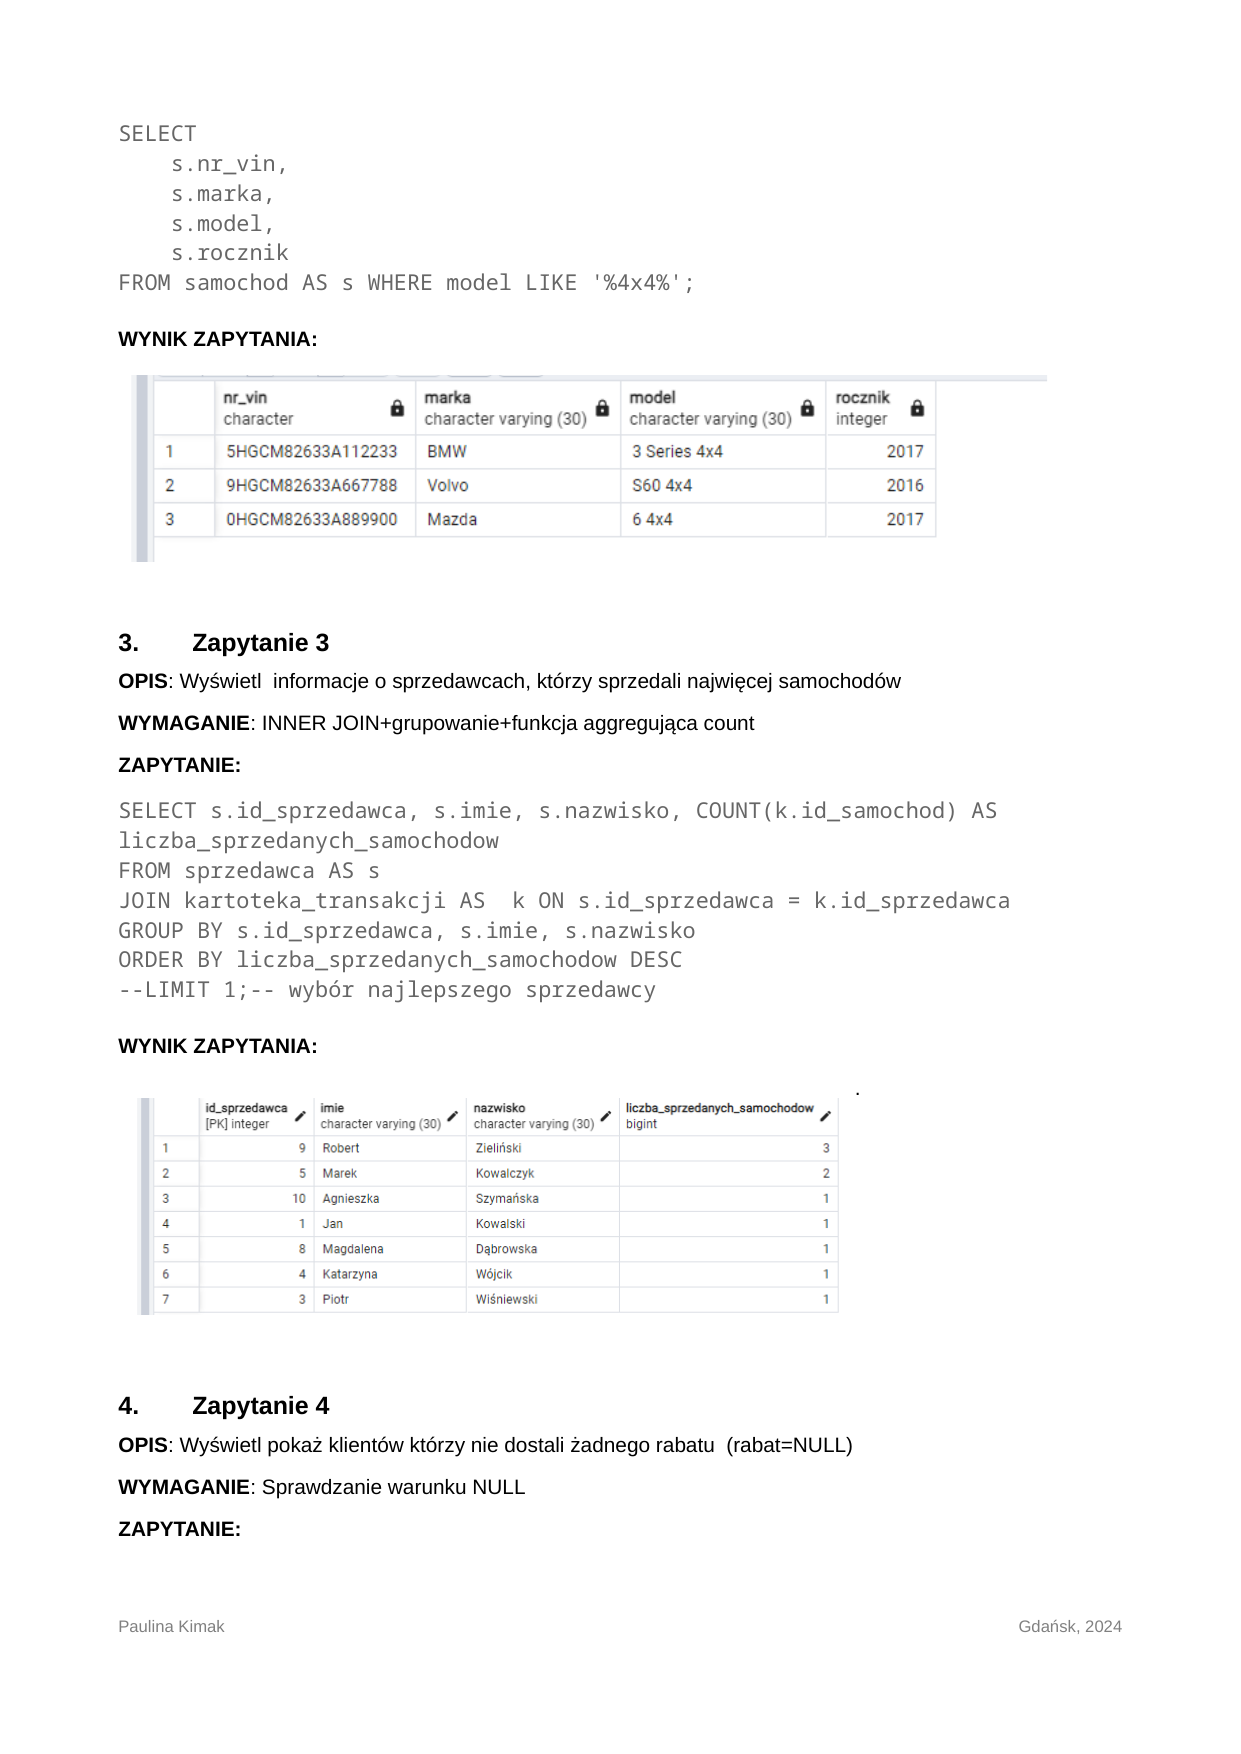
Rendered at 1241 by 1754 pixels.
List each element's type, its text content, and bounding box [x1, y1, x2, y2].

text WYMAGANIE: Sprawdzanie warunku NULL [118, 1474, 1122, 1498]
text WYNIK ZAPYTANIA: [118, 1034, 1122, 1058]
text ZAPYTANIE: [118, 1517, 1122, 1541]
subtitle Zapytanie 4 [118, 1391, 1122, 1420]
picture [126, 375, 1048, 562]
text OPIS: Wyświetl informacje o sprzedawcach, którzy sprzedali najwięcej samochodów [118, 669, 1122, 693]
text WYNIK ZAPYTANIA: [118, 327, 1122, 351]
text ZAPYTANIE: [118, 753, 1122, 777]
text SELECT s.id_sprzedawca, s.imie, s.nazwisko, COUNT(k.id_samochod) AS liczba_sprzedanych_samochodow FROM sprzedawca AS s JOIN kartoteka_transakcji AS k ON s.id_sprzedawca = k.id_sprzedawca GROUP BY s.id_sprzedawca, s.imie, s.nazwisko ORDER BY liczba_sprzedanych_samochodow DESC --LIMIT 1;-- wybór najlepszego sprzedawcy [118, 795, 1122, 1004]
picture [118, 1098, 855, 1315]
text OPIS: Wyświetl pokaż klientów którzy nie dostali żadnego rabatu (rabat=NULL) [118, 1432, 1122, 1456]
text WYMAGANIE: INNER JOIN+grupowanie+funkcja aggregująca count [118, 711, 1122, 735]
text SELECT s.nr_vin, s.marka, s.model, s.rocznik FROM samochod AS s WHERE model LIKE '%4x4%'; [118, 118, 1122, 297]
text . [118, 1076, 1122, 1100]
subtitle Zapytanie 3 [118, 628, 1122, 657]
